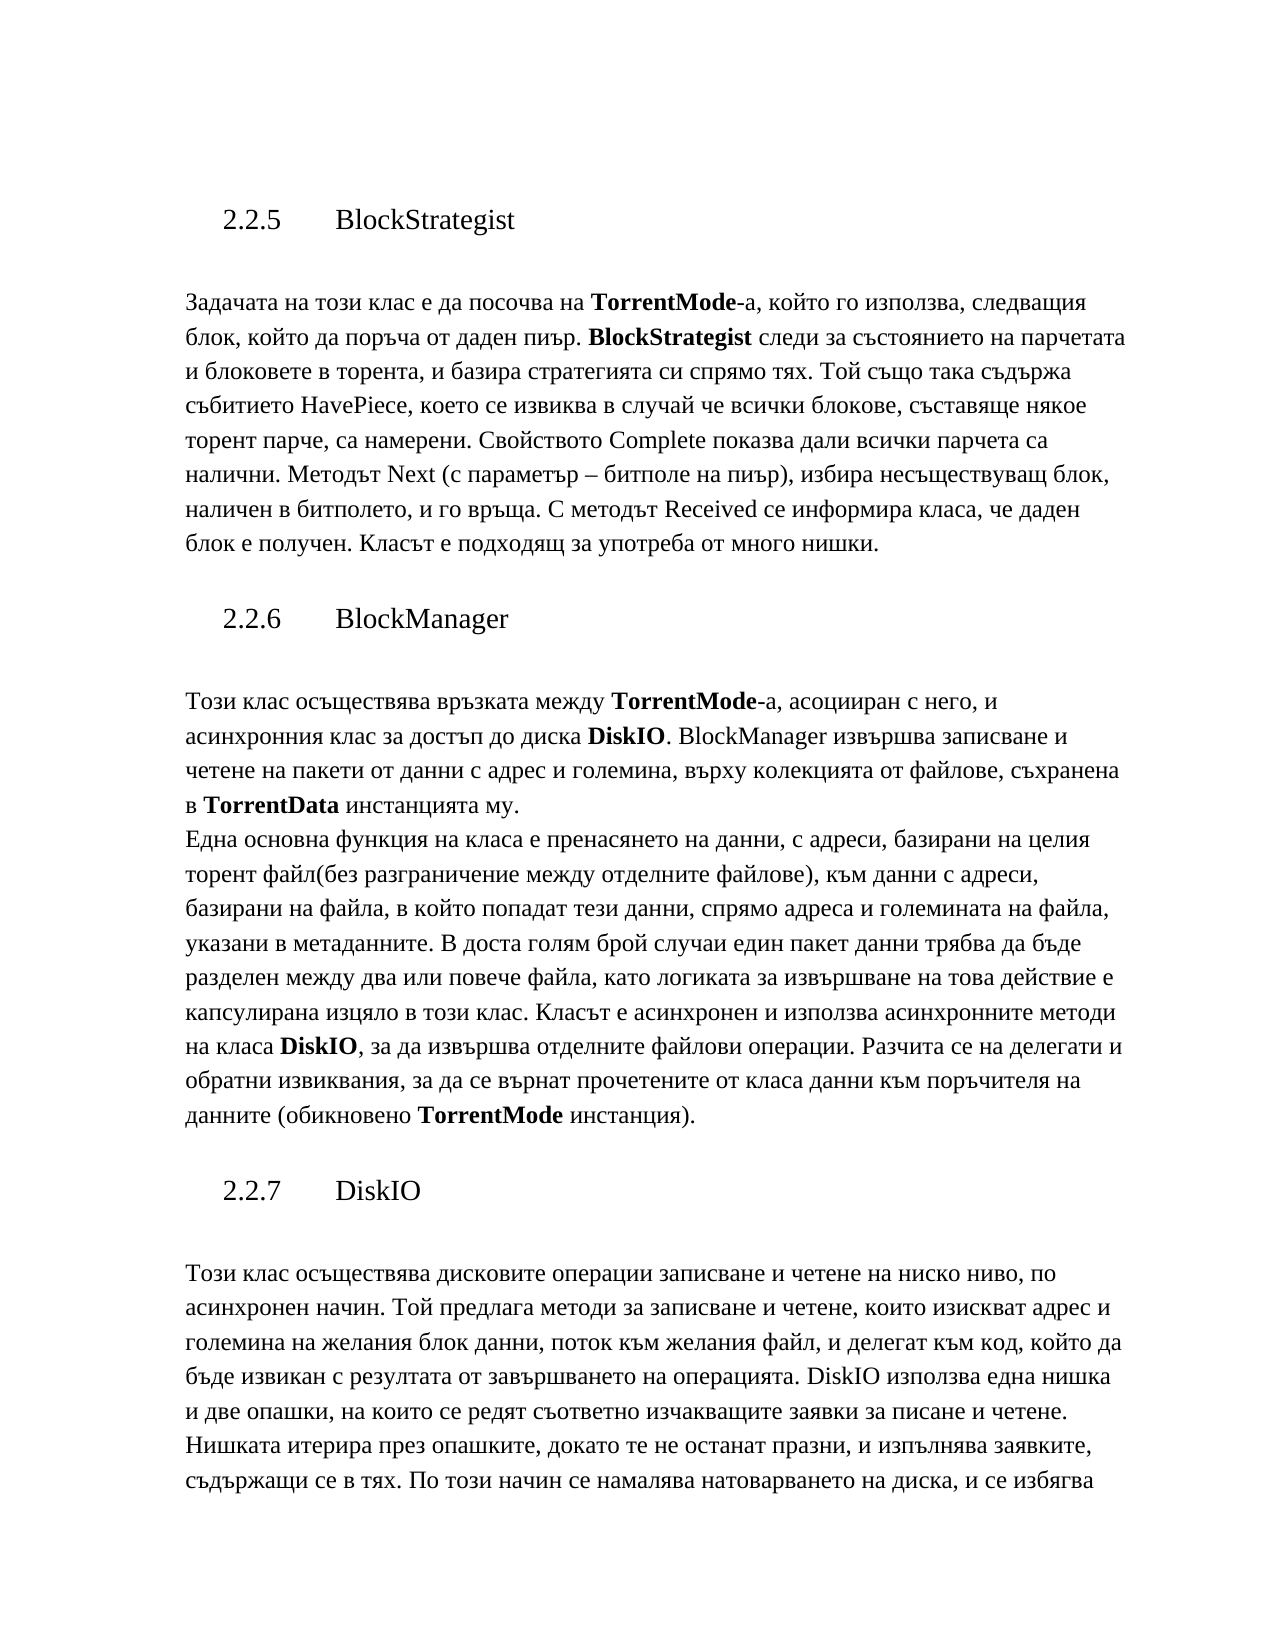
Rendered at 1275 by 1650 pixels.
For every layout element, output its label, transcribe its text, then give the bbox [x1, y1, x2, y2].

subtitle BlockManager [223, 602, 1127, 635]
list Този клас осъществява връзката между TorrentMode-a, асоцииран с него, и асинхронния клас за достъп до диска DiskIO. BlockManager извършва записване и четене на пакети от данни с адрес и големина, върху колекцията от файлове, съхранена в TorrentData инстанцията му. [185, 686, 1127, 818]
subtitle DiskIO [223, 1173, 1127, 1207]
list Този клас осъществява дисковите операции записване и четене на ниско ниво, по асинхронен начин. Той предлага методи за записване и четене, които изискват адрес и големина на желания блок данни, поток към желания файл, и делегат към код, който да бъде извикан с резултата от завършването на операцията. DiskIO използва една нишка и две опашки, на които се редят съответно изчакващите заявки за писане и четене. Нишката итерира през опашките, докато те не останат празни, и изпълнява заявките, съдържащи се в тях. По този начин се намалява натоварването на диска, и се избягва [185, 1258, 1127, 1493]
list Една основна функция на класа е пренасянето на данни, с адреси, базирани на целия торент файл(без разграничение между отделните файлове), към данни с адреси, базирани на файла, в който попадат тези данни, спрямо адреса и големината на файла, указани в метаданните. В доста голям брой случаи един пакет данни трябва да бъде разделен между два или повече файла, като логиката за извършване на това действие е капсулирана изцяло в този клас. Класът е асинхронен и използва асинхронните методи на класа DiskIO, за да извършва отделните файлови операции. Разчита се на делегати и обратни извиквания, за да се върнат прочетените от класа данни към поръчителя на данните (обикновено TorrentMode инстанция). [185, 824, 1127, 1129]
subtitle BlockStrategist [223, 202, 1127, 236]
list Задачата на този клас е да посочва на TorrentMode-a, който го използва, следващия блок, който да поръча от даден пиър. BlockStrategist следи за състоянието на парчетата и блоковете в торента, и базира стратегията си спрямо тях. Той също така съдържа събитието HavePiece, което се извиква в случай че всички блокове, съставяще някое торент парче, са намерени. Свойството Complete показва дали всички парчета са налични. Методът Next (с параметър – битполе на пиър), избира несъществуващ блок, наличен в битполето, и го връща. С методът Received се информира класа, че даден блок е получен. Класът е подходящ за употреба от много нишки. [185, 287, 1127, 557]
